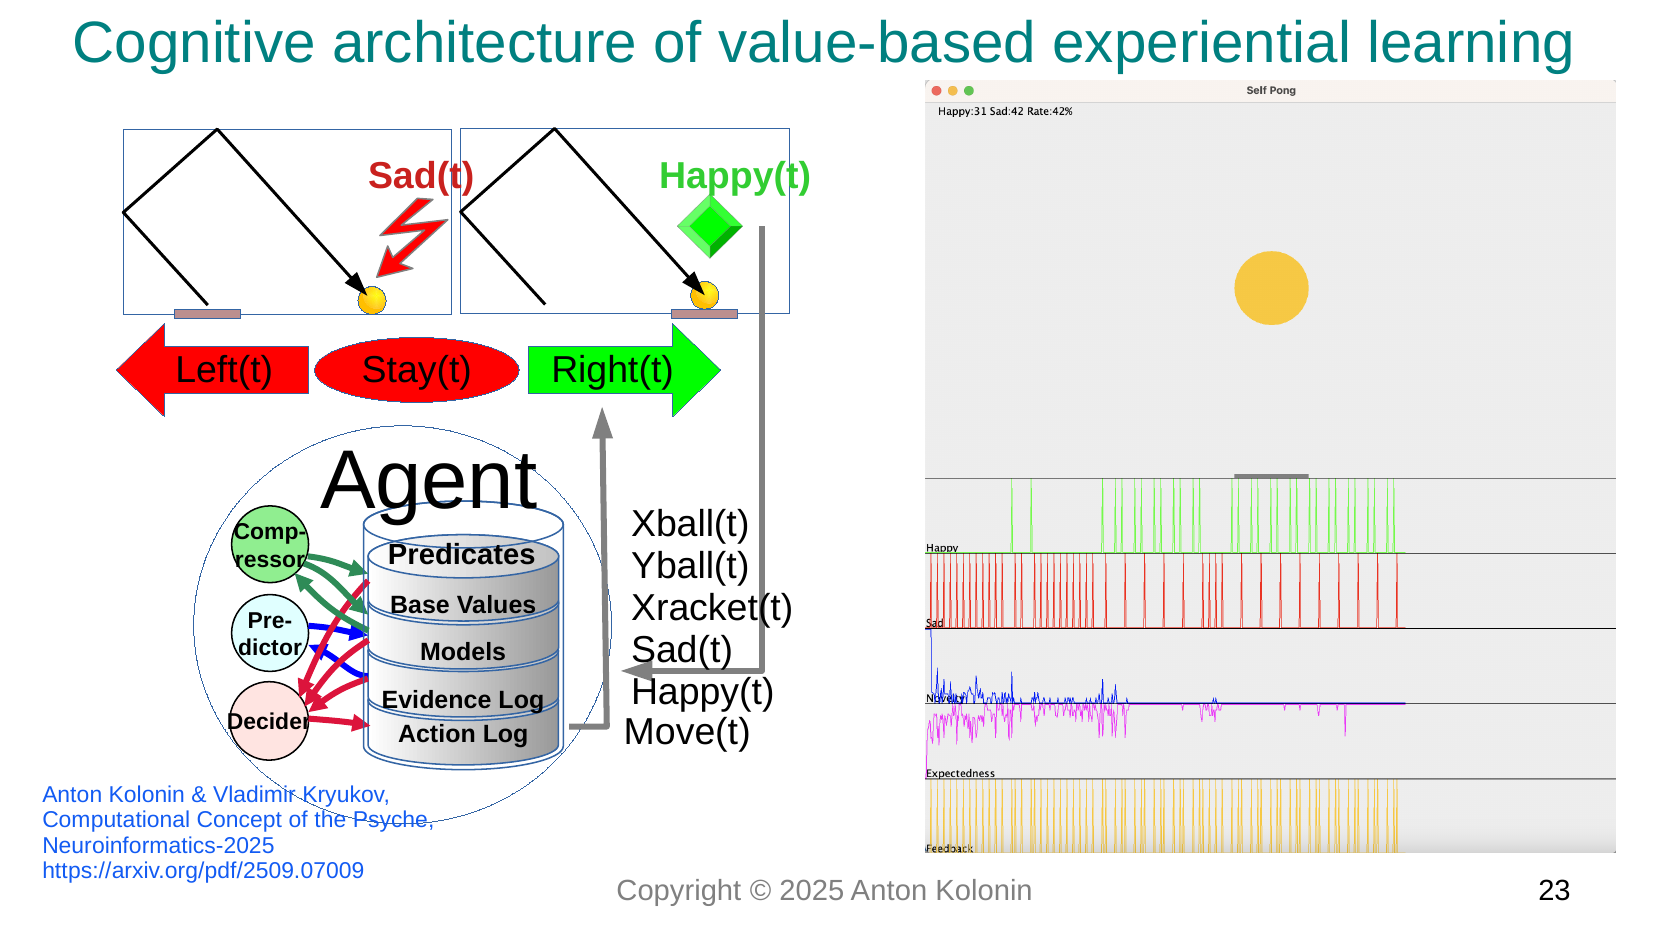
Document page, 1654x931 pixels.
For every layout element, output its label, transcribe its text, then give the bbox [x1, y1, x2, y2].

text_box Anton Kolonin & Vladimir Kryukov, Computational Concept of the Psyche, Neuroinformatics-2025 https://arxiv.org/pdf/2509.07009 [27, 773, 453, 891]
text_box Xball(t) Yball(t) Xracket(t) Sad(t) Happy(t) [616, 494, 809, 720]
text_box [338, 620, 350, 628]
text_box [308, 685, 362, 719]
picture [925, 82, 1616, 853]
text_box Pre- dictor [231, 594, 309, 672]
text_box [553, 516, 562, 530]
text_box [376, 205, 448, 278]
text_box Move(t) [608, 703, 766, 760]
text_box Sad(t) [353, 147, 490, 205]
text_box [297, 567, 346, 609]
text_box Base Values [368, 559, 559, 622]
text_box Comp- ressor [231, 505, 309, 583]
text_box [310, 656, 334, 684]
text_box [306, 703, 312, 710]
text_box Action Log [368, 703, 559, 765]
text_box [365, 579, 562, 768]
picture [677, 205, 747, 261]
text_box Stay(t) [314, 337, 520, 403]
text_box Happy(t) [644, 147, 827, 205]
text_box [306, 558, 362, 594]
text_box Models [368, 606, 559, 669]
text_box Evidence Log [368, 653, 559, 717]
text_box Cognitive architecture of value-based experiential learning [0, 2, 1651, 82]
text_box [318, 667, 357, 696]
text_box Left(t) [116, 323, 309, 417]
text_box [346, 610, 362, 623]
text_box [327, 633, 362, 657]
text_box Predicates [373, 530, 565, 579]
text_box [174, 309, 241, 319]
text_box [357, 286, 387, 315]
text_box Agent [305, 425, 553, 534]
text_box [193, 448, 603, 818]
text_box Right(t) [528, 323, 721, 417]
text_box [308, 534, 362, 566]
text_box [346, 649, 362, 671]
text_box [671, 281, 738, 319]
text_box [365, 534, 373, 572]
text_box [608, 588, 612, 656]
text_box Decider [230, 681, 309, 761]
